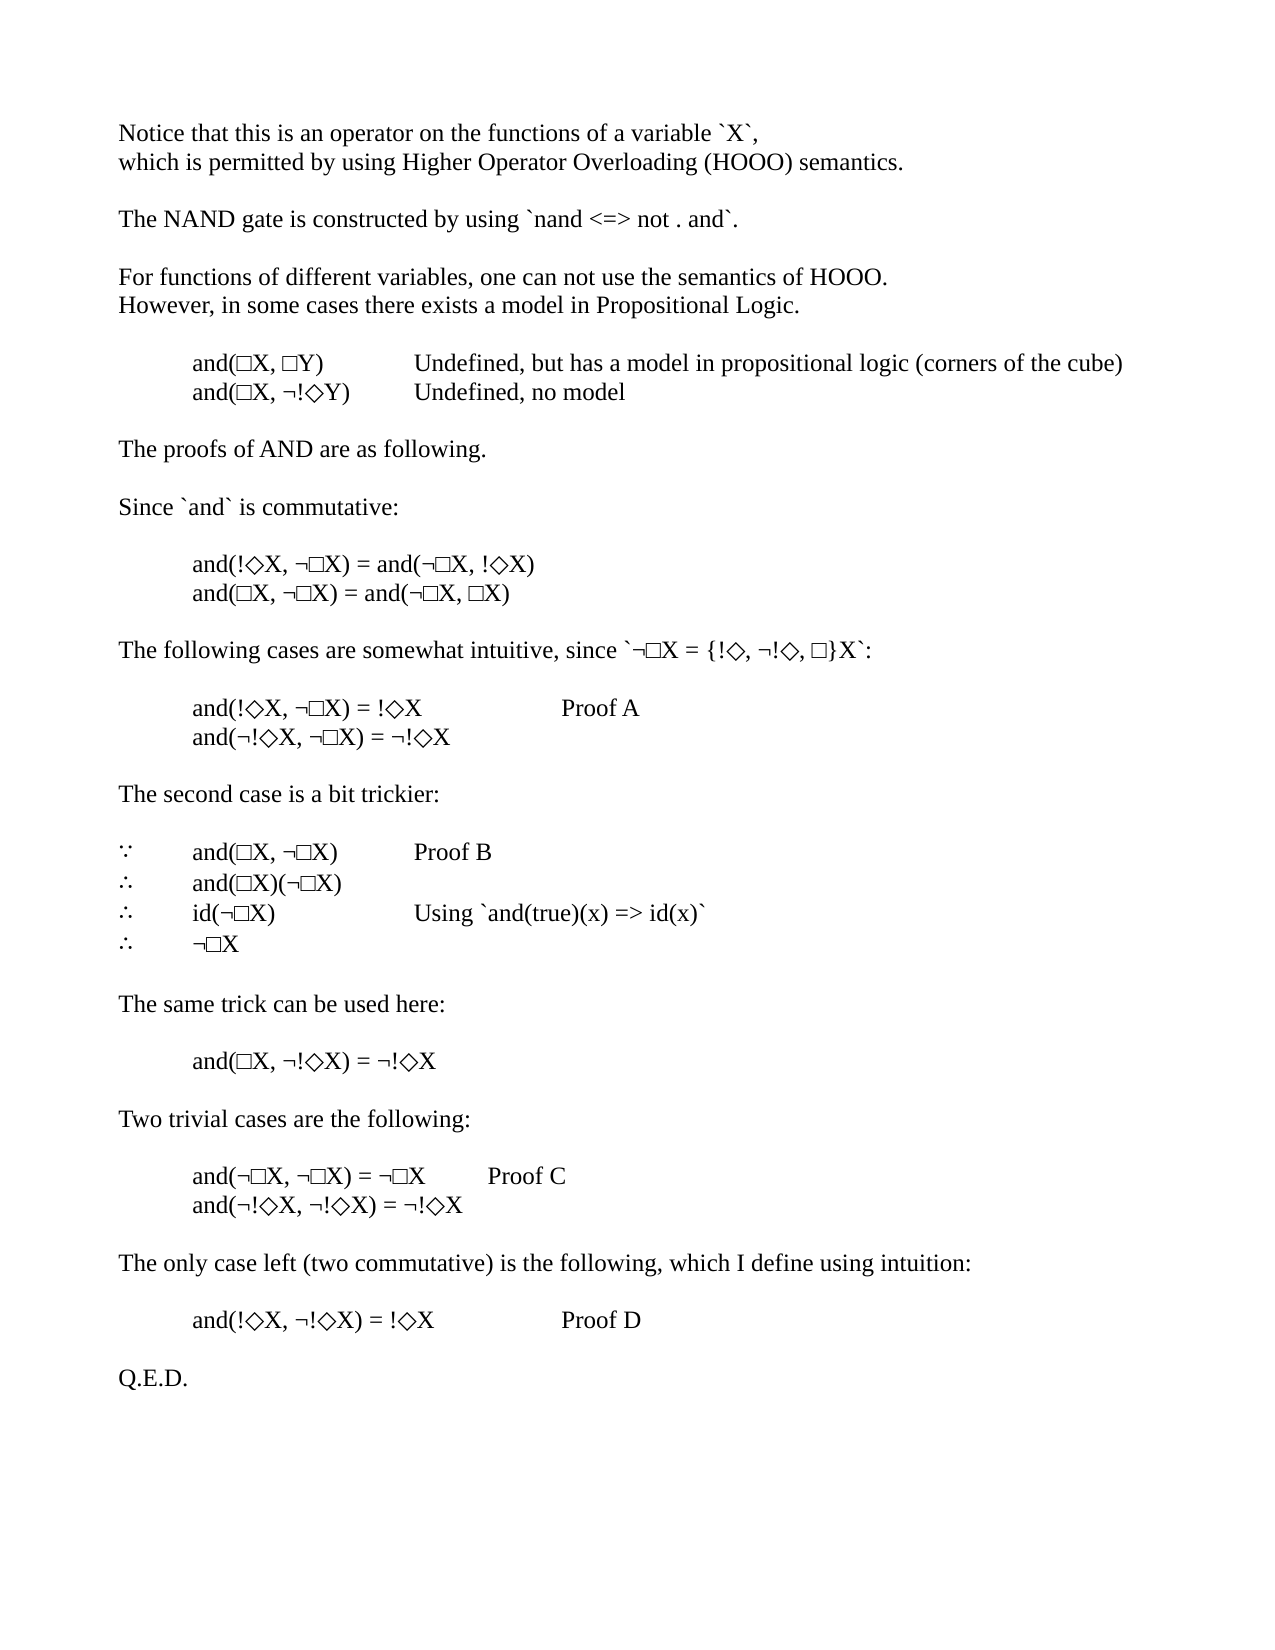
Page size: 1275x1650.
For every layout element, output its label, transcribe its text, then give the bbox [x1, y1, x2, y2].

text The second case is a bit trickier: [118, 779, 1157, 808]
text ∴ and(□X)(¬□X) [118, 868, 1157, 898]
text and(!◇X, ¬□X) = and(¬□X, !◇X) [118, 549, 1157, 578]
text The same trick can be used here: [118, 989, 1157, 1018]
text and(¬□X, ¬□X) = ¬□X Proof C [118, 1161, 1157, 1190]
text and(□X, ¬!◇Y) Undefined, no model [118, 377, 1157, 406]
text Since `and` is commutative: [118, 492, 1157, 521]
text and(¬!◇X, ¬□X) = ¬!◇X [118, 722, 1157, 751]
text and(¬!◇X, ¬!◇X) = ¬!◇X [118, 1190, 1157, 1219]
text Two trivial cases are the following: [118, 1104, 1157, 1133]
text However, in some cases there exists a model in Propositional Logic. [118, 291, 1157, 319]
text The proofs of AND are as following. [118, 434, 1157, 463]
text ∵ and(□X, ¬□X) Proof B [118, 837, 1157, 868]
text Notice that this is an operator on the functions of a variable `X`, [118, 118, 1157, 147]
text The only case left (two commutative) is the following, which I define using intuition: [118, 1248, 1157, 1276]
text The NAND gate is constructed by using `nand <=> not . and`. [118, 204, 1157, 233]
text and(□X, ¬!◇X) = ¬!◇X [118, 1046, 1157, 1075]
text and(!◇X, ¬□X) = !◇X Proof A [118, 693, 1157, 722]
text The following cases are somewhat intuitive, since `¬□X = {!◇, ¬!◇, □}X`: [118, 636, 1157, 664]
text ∴ id(¬□X) Using `and(true)(x) => id(x)` [118, 898, 1157, 929]
text ∴ ¬□X [118, 929, 1157, 960]
text which is permitted by using Higher Operator Overloading (HOOO) semantics. [118, 147, 1157, 176]
text For functions of different variables, one can not use the semantics of HOOO. [118, 262, 1157, 291]
text and(□X, □Y) Undefined, but has a model in propositional logic (corners of the cube) [118, 348, 1157, 377]
text Q.E.D. [118, 1363, 1157, 1391]
text and(□X, ¬□X) = and(¬□X, □X) [118, 578, 1157, 607]
text and(!◇X, ¬!◇X) = !◇X Proof D [118, 1305, 1157, 1334]
